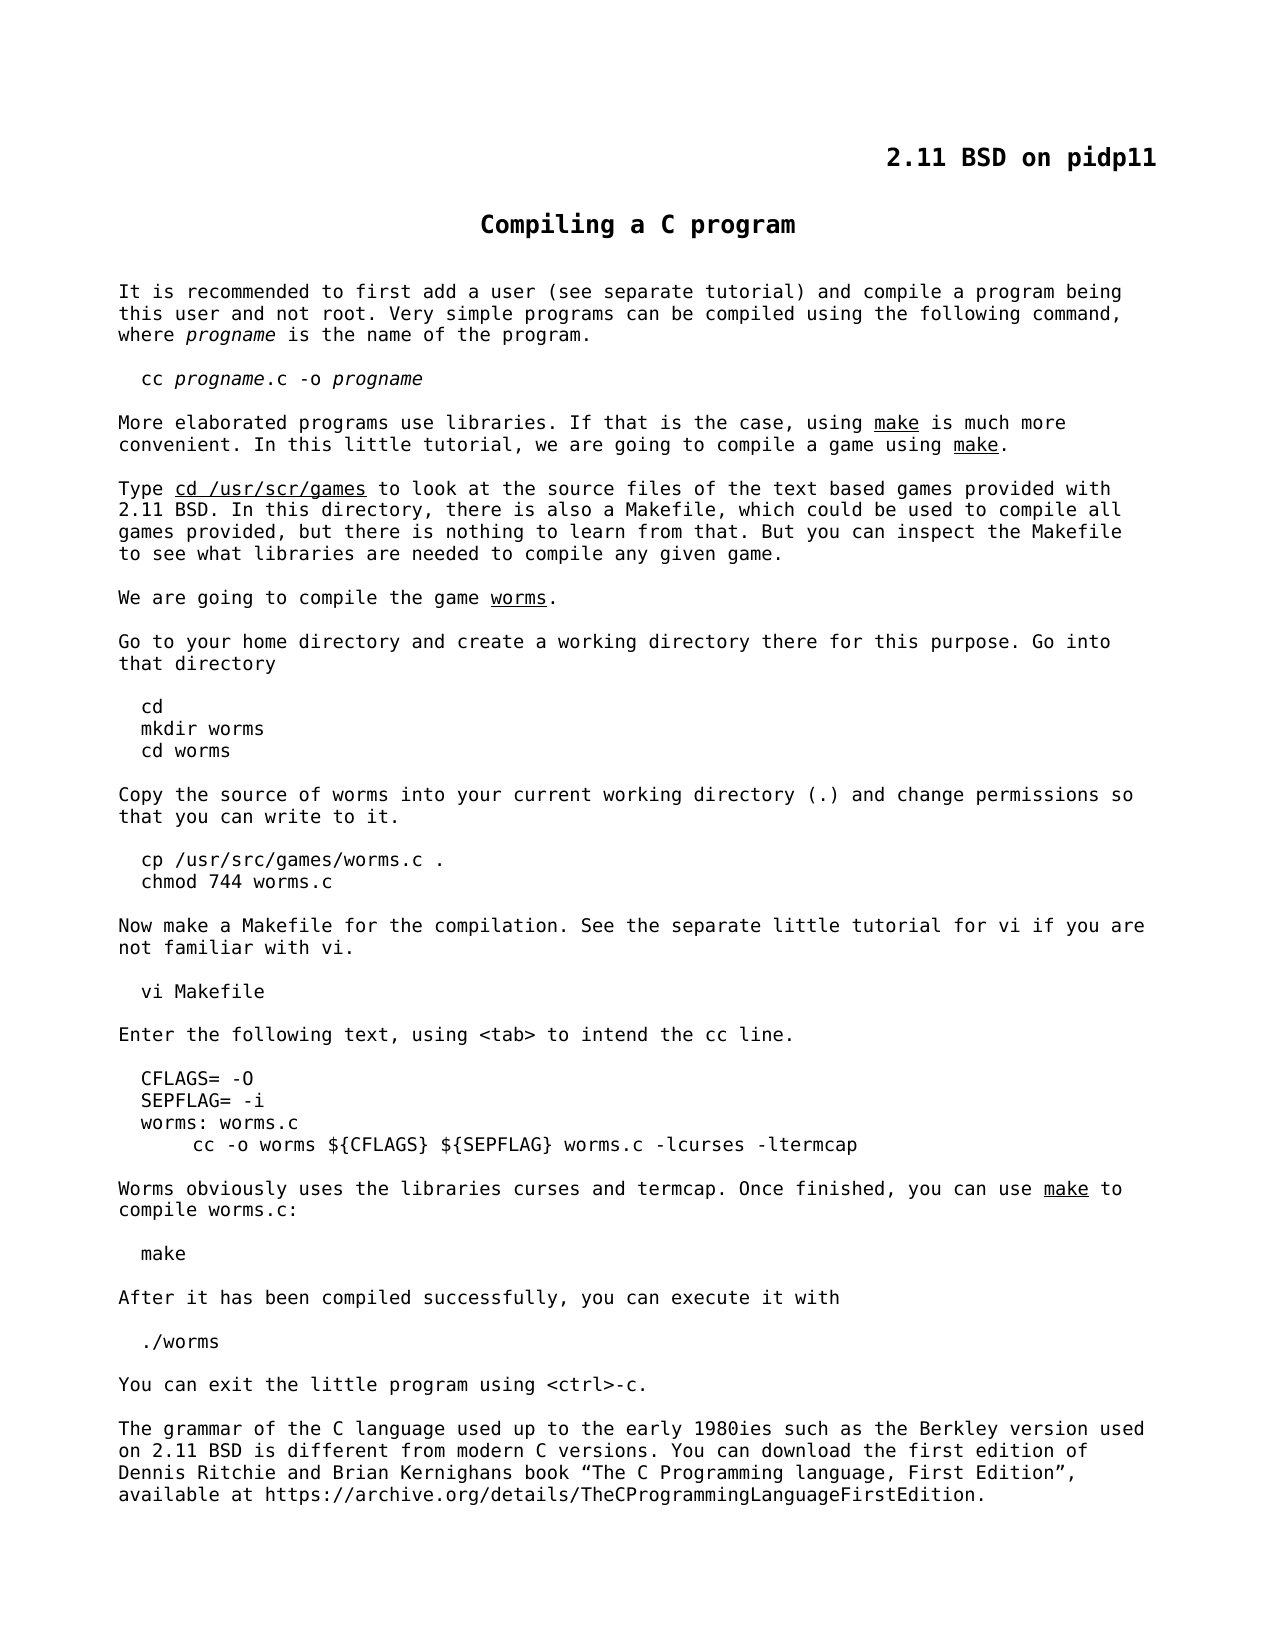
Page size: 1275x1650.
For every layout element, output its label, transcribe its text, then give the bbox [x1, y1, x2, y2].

text The grammar of the C language used up to the early 1980ies such as the Berkley version used on 2.11 BSD is different from modern C versions. You can download the first edition of Dennis Ritchie and Brian Kernighans book “The C Programming language, First Edition”, available at https://archive.org/details/TheCProgrammingLanguageFirstEdition. [118, 1418, 1157, 1506]
text make [118, 1243, 1157, 1265]
text Type cd /usr/scr/games to look at the source files of the text based games provided with 2.11 BSD. In this directory, there is also a Makefile, which could be used to compile all games provided, but there is nothing to learn from that. But you can inspect the Makefile to see what libraries are needed to compile any given game. [118, 477, 1157, 565]
title Compiling a C program [118, 210, 1157, 239]
text cc progname.c -o progname [118, 368, 1157, 390]
text Now make a Makefile for the compilation. See the separate little tutorial for vi if you are not familiar with vi. [118, 915, 1157, 959]
text cp /usr/src/games/worms.c . [118, 849, 1157, 871]
text cc -o worms ${CFLAGS} ${SEPFLAG} worms.c -lcurses -ltermcap [118, 1134, 1157, 1156]
title 2.11 BSD on pidp11 [118, 143, 1157, 172]
text chmod 744 worms.c [118, 871, 1157, 893]
text ./worms [118, 1331, 1157, 1352]
text After it has been compiled successfully, you can execute it with [118, 1287, 1157, 1309]
text It is recommended to first add a user (see separate tutorial) and compile a program being this user and not root. Very simple programs can be compiled using the following command, where progname is the name of the program. [118, 281, 1157, 346]
text Copy the source of worms into your current working directory (.) and change permissions so that you can write to it. [118, 784, 1157, 827]
text cd worms [118, 740, 1157, 762]
text Go to your home directory and create a working directory there for this purpose. Go into that directory [118, 631, 1157, 674]
text More elaborated programs use libraries. If that is the case, using make is much more convenient. In this little tutorial, we are going to compile a game using make. [118, 412, 1157, 456]
text mkdir worms [118, 718, 1157, 740]
text SEPFLAG= -i [118, 1090, 1157, 1112]
text Worms obviously uses the libraries curses and termcap. Once finished, you can use make to compile worms.c: [118, 1177, 1157, 1221]
text cd [118, 696, 1157, 718]
text We are going to compile the game worms. [118, 587, 1157, 609]
text worms: worms.c [118, 1112, 1157, 1134]
text vi Makefile [118, 981, 1157, 1002]
text Enter the following text, using <tab> to intend the cc line. [118, 1024, 1157, 1046]
text CFLAGS= -O [118, 1068, 1157, 1090]
text You can exit the little program using <ctrl>-c. [118, 1374, 1157, 1396]
